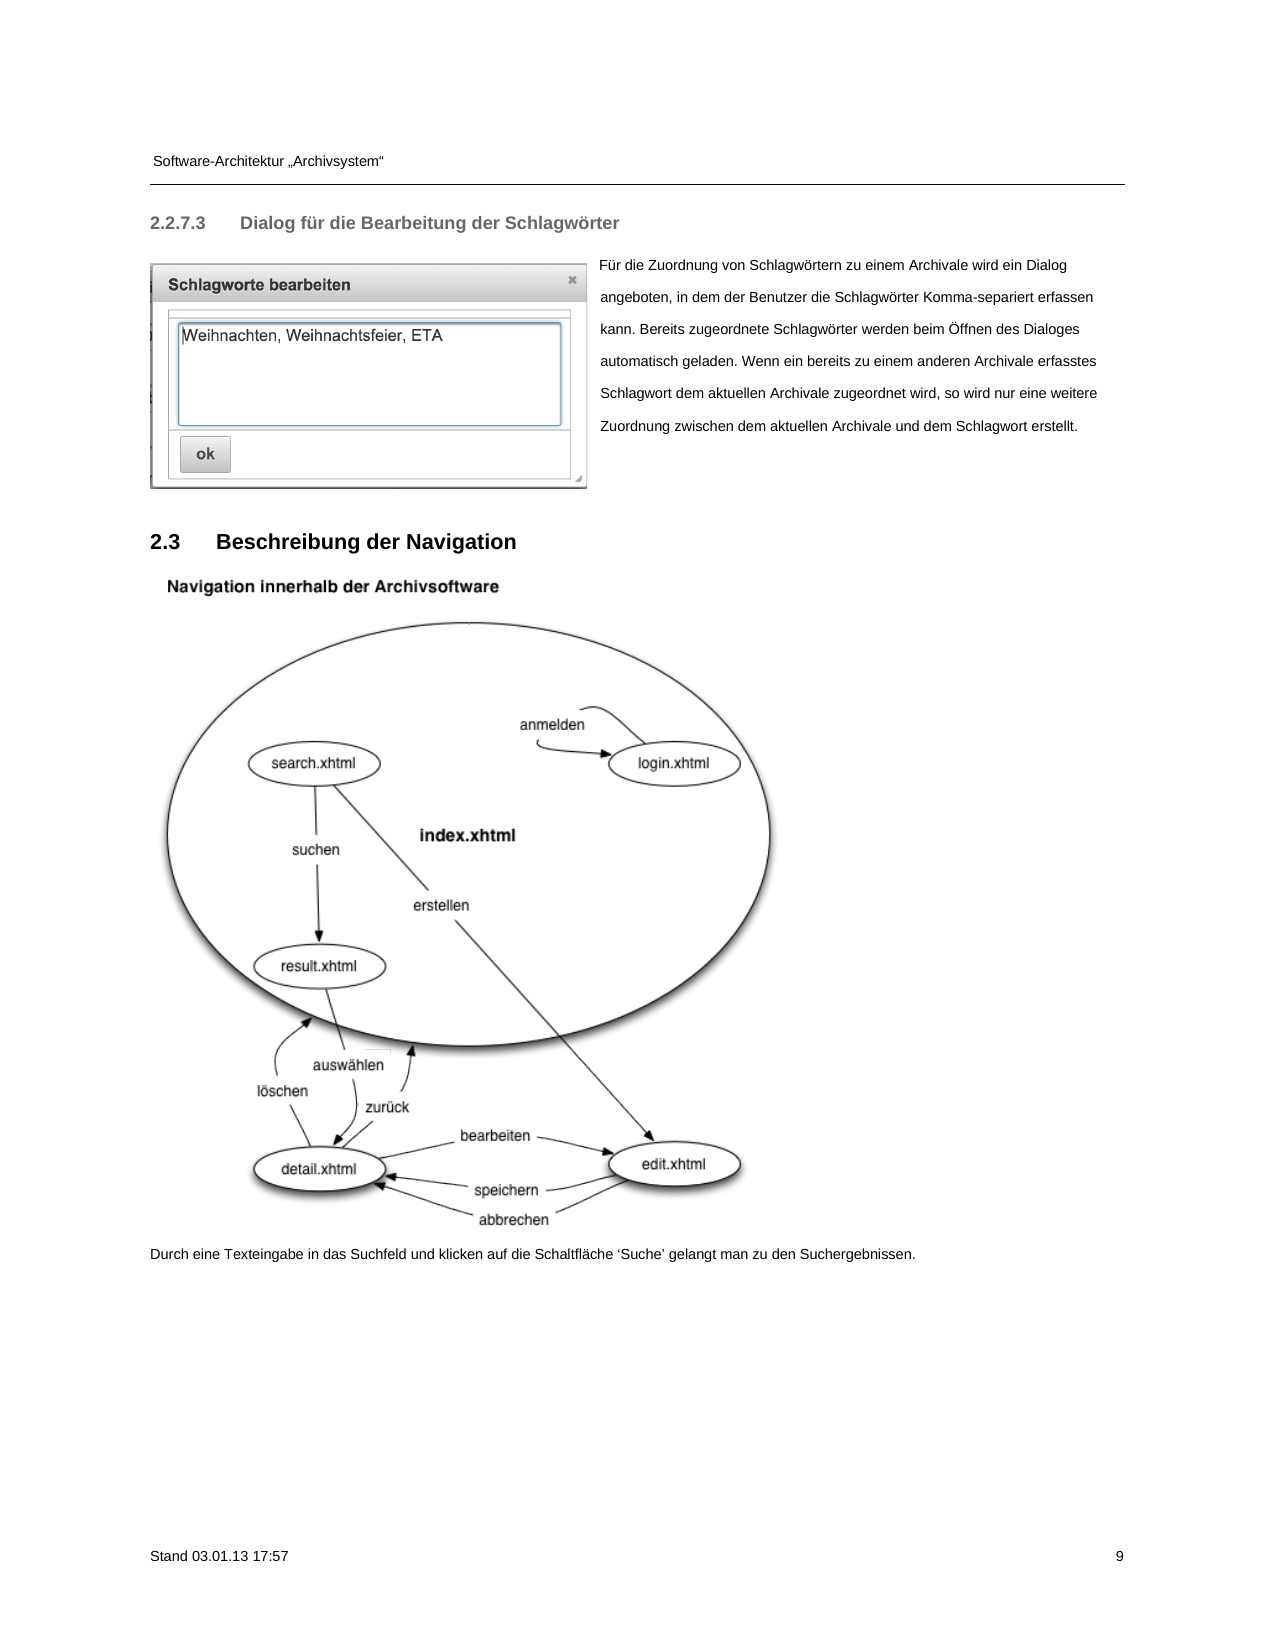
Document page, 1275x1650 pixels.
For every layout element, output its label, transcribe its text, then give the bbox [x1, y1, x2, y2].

picture [150, 263, 588, 489]
text Durch eine Texteingabe in das Suchfeld und klicken auf die Schaltfläche ‘Suche’ gelangt man zu den Suchergebnissen. [150, 1247, 1125, 1275]
text Für die Zuordnung von Schlagwörtern zu einem Archivale wird ein Dialog angeboten, in dem der Benutzer die Schlagwörter Komma-separiert erfassen kann. Bereits zugeordnete Schlagwörter werden beim Öffnen des Dialoges automatisch geladen. Wenn ein bereits zu einem anderen Archivale erfasstes Schlagwort dem aktuellen Archivale zugeordnet wird, so wird nur eine weitere Zuordnung zwischen dem aktuellen Archivale und dem Schlagwort erstellt. [150, 258, 1125, 488]
picture [152, 574, 783, 1235]
subtitle Dialog für die Bearbeitung der Schlagwörter [150, 213, 1125, 248]
subtitle Beschreibung der Navigation [150, 530, 1125, 572]
